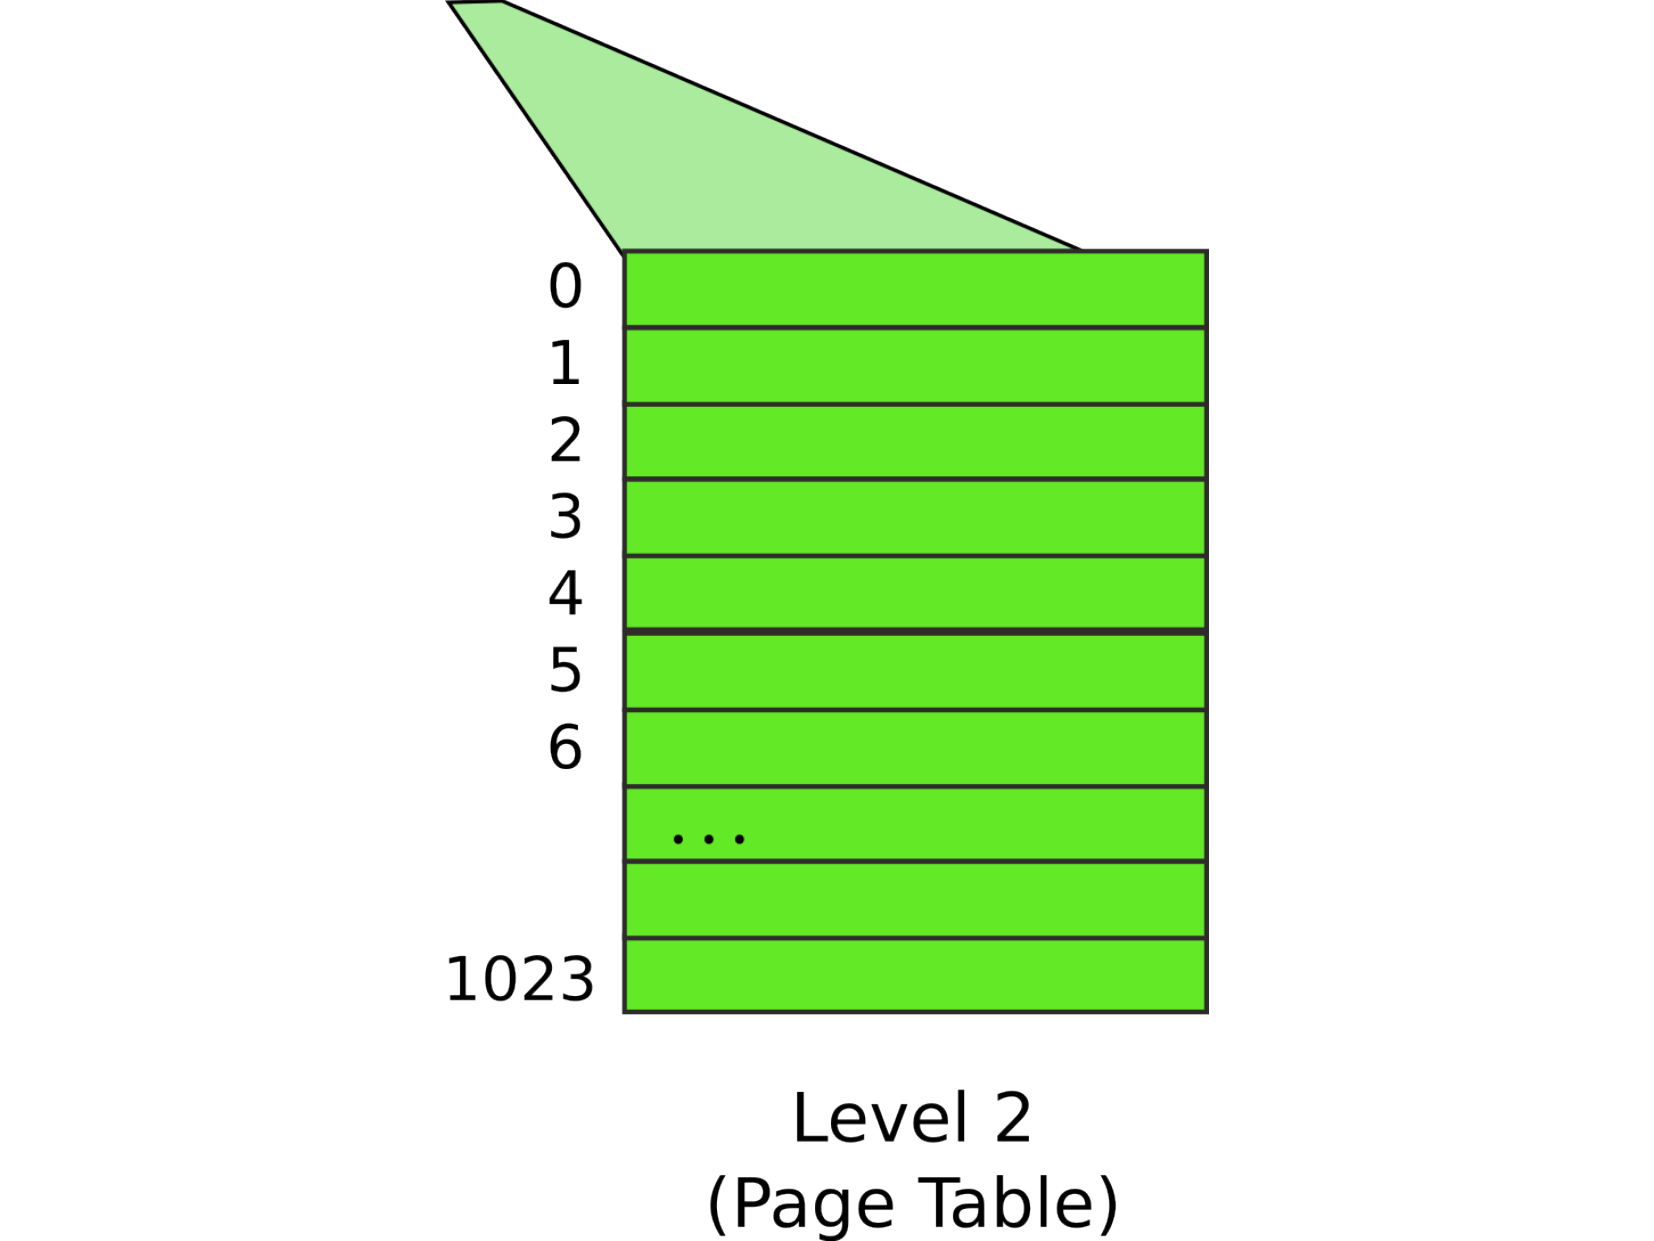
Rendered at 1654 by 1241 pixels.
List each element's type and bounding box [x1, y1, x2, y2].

picture [445, 0, 1209, 1241]
